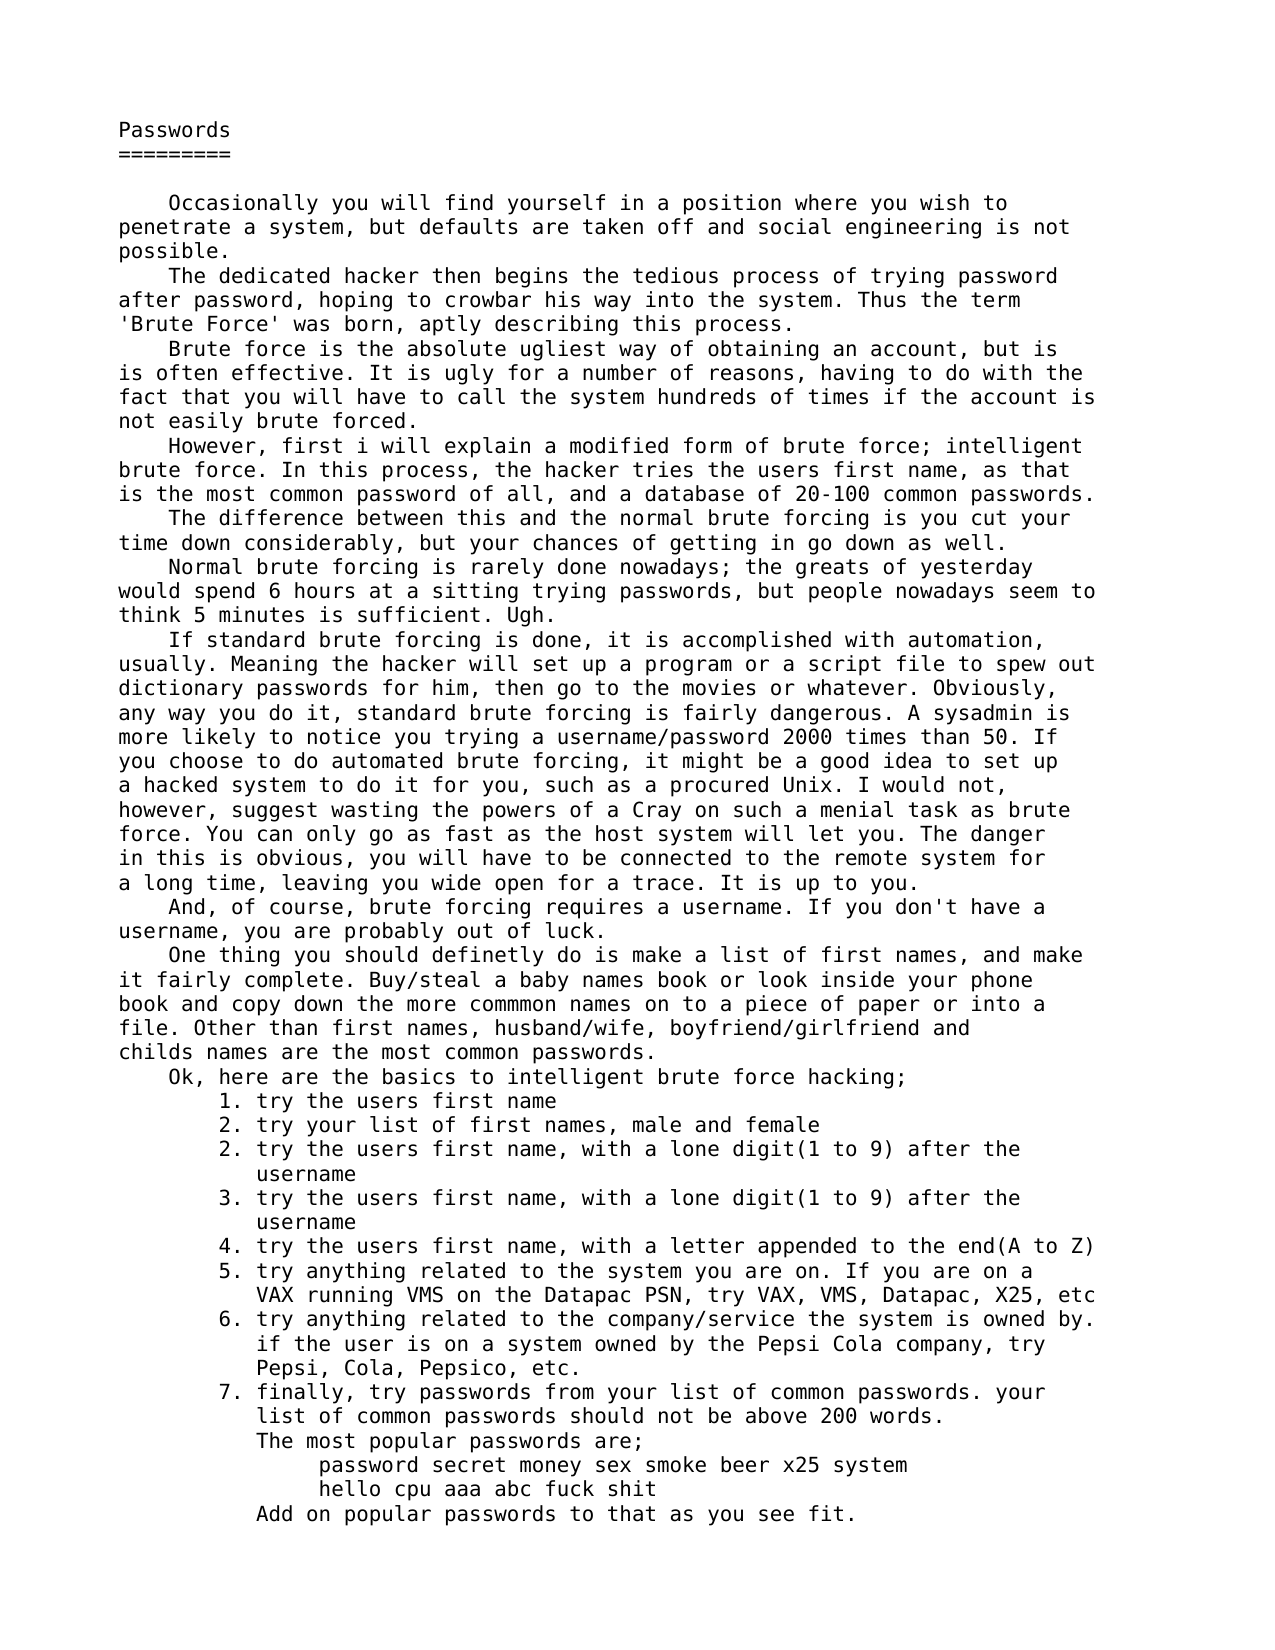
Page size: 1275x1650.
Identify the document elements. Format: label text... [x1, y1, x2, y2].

text possible. [118, 239, 1157, 264]
text 6. try anything related to the company/service the system is owned by. [118, 1307, 1157, 1332]
text Add on popular passwords to that as you see fit. [118, 1502, 1157, 1526]
text usually. Meaning the hacker will set up a program or a script file to spew out [118, 652, 1157, 676]
text And, of course, brute forcing requires a username. If you don't have a [118, 895, 1157, 919]
text username [118, 1162, 1157, 1186]
text any way you do it, standard brute forcing is fairly dangerous. A sysadmin is [118, 701, 1157, 725]
text brute force. In this process, the hacker tries the users first name, as that [118, 458, 1157, 482]
text 7. finally, try passwords from your list of common passwords. your [118, 1380, 1157, 1404]
text username [118, 1210, 1157, 1234]
text a long time, leaving you wide open for a trace. It is up to you. [118, 871, 1157, 895]
text One thing you should definetly do is make a list of first names, and make [118, 943, 1157, 968]
text if the user is on a system owned by the Pepsi Cola company, try [118, 1332, 1157, 1356]
text fact that you will have to call the system hundreds of times if the account is [118, 385, 1157, 409]
text Ok, here are the basics to intelligent brute force hacking; [118, 1065, 1157, 1089]
text time down considerably, but your chances of getting in go down as well. [118, 531, 1157, 555]
text 1. try the users first name [118, 1089, 1157, 1113]
text password secret money sex smoke beer x25 system [118, 1453, 1157, 1477]
text hello cpu aaa abc fuck shit [118, 1477, 1157, 1502]
text 'Brute Force' was born, aptly describing this process. [118, 312, 1157, 337]
text If standard brute forcing is done, it is accomplished with automation, [118, 628, 1157, 652]
text file. Other than first names, husband/wife, boyfriend/girlfriend and [118, 1016, 1157, 1040]
text Passwords [118, 118, 1157, 142]
text penetrate a system, but defaults are taken off and social engineering is not [118, 215, 1157, 239]
text is often effective. It is ugly for a number of reasons, having to do with the [118, 361, 1157, 385]
text VAX running VMS on the Datapac PSN, try VAX, VMS, Datapac, X25, etc [118, 1283, 1157, 1307]
text would spend 6 hours at a sitting trying passwords, but people nowadays seem to [118, 579, 1157, 603]
text Occasionally you will find yourself in a position where you wish to [118, 191, 1157, 215]
text username, you are probably out of luck. [118, 919, 1157, 943]
text 2. try your list of first names, male and female [118, 1113, 1157, 1137]
text list of common passwords should not be above 200 words. [118, 1404, 1157, 1429]
text Pepsi, Cola, Pepsico, etc. [118, 1356, 1157, 1380]
text 3. try the users first name, with a lone digit(1 to 9) after the [118, 1186, 1157, 1210]
text however, suggest wasting the powers of a Cray on such a menial task as brute [118, 798, 1157, 822]
text The dedicated hacker then begins the tedious process of trying password [118, 264, 1157, 288]
text force. You can only go as fast as the host system will let you. The danger [118, 822, 1157, 846]
text book and copy down the more commmon names on to a piece of paper or into a [118, 992, 1157, 1016]
text Normal brute forcing is rarely done nowadays; the greats of yesterday [118, 555, 1157, 579]
text The most popular passwords are; [118, 1429, 1157, 1453]
text childs names are the most common passwords. [118, 1040, 1157, 1065]
text However, first i will explain a modified form of brute force; intelligent [118, 434, 1157, 458]
text ========= [118, 142, 1157, 167]
text not easily brute forced. [118, 409, 1157, 434]
text dictionary passwords for him, then go to the movies or whatever. Obviously, [118, 676, 1157, 701]
text more likely to notice you trying a username/password 2000 times than 50. If [118, 725, 1157, 749]
text is the most common password of all, and a database of 20-100 common passwords. [118, 482, 1157, 506]
text 2. try the users first name, with a lone digit(1 to 9) after the [118, 1137, 1157, 1162]
text it fairly complete. Buy/steal a baby names book or look inside your phone [118, 968, 1157, 992]
text Brute force is the absolute ugliest way of obtaining an account, but is [118, 337, 1157, 361]
text a hacked system to do it for you, such as a procured Unix. I would not, [118, 773, 1157, 798]
text The difference between this and the normal brute forcing is you cut your [118, 506, 1157, 531]
text after password, hoping to crowbar his way into the system. Thus the term [118, 288, 1157, 312]
text 4. try the users first name, with a letter appended to the end(A to Z) [118, 1234, 1157, 1259]
text think 5 minutes is sufficient. Ugh. [118, 603, 1157, 628]
text you choose to do automated brute forcing, it might be a good idea to set up [118, 749, 1157, 773]
text in this is obvious, you will have to be connected to the remote system for [118, 846, 1157, 871]
text 5. try anything related to the system you are on. If you are on a [118, 1259, 1157, 1283]
